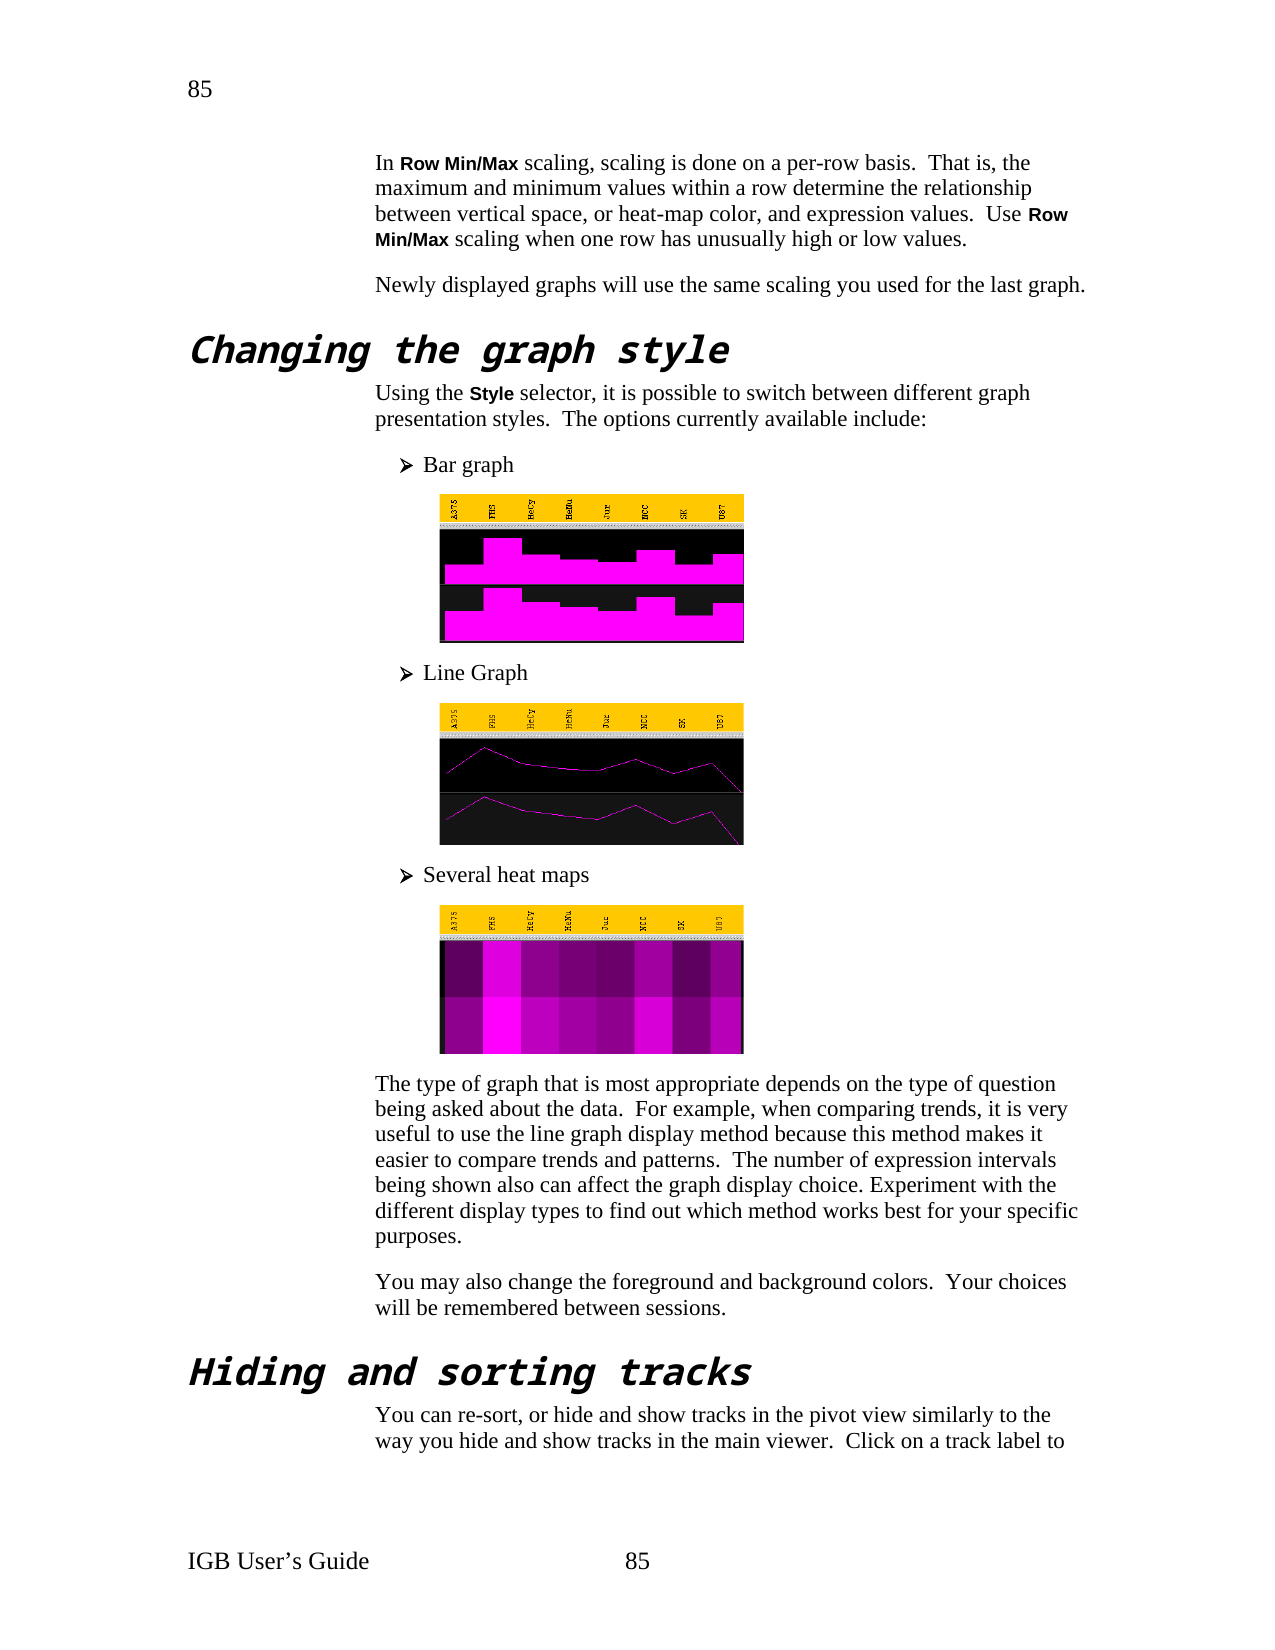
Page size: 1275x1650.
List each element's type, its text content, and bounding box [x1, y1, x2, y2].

list Line Graph [399, 660, 1087, 686]
list Bar graph [399, 452, 1087, 477]
text Using the Style selector, it is possible to switch between different graph presentation styles. The options currently available include: [375, 380, 1087, 431]
text Newly displayed graphs will use the same scaling you used for the last graph. [375, 272, 1087, 298]
subtitle Hiding and sorting tracks [187, 1345, 1087, 1396]
picture [439, 703, 744, 845]
text The type of graph that is most appropriate depends on the type of question being asked about the data. For example, when comparing trends, it is very useful to use the line graph display method because this method makes it easier to compare trends and patterns. The number of expression intervals being shown also can affect the graph display choice. Experiment with the different display types to find out which method works best for your specific purposes. [375, 1071, 1087, 1248]
picture [439, 905, 744, 1054]
picture [439, 494, 744, 643]
text In Row Min/Max scaling, scaling is done on a per-row basis. That is, the maximum and minimum values within a row determine the relationship between vertical space, or heat-map color, and expression values. Use Row Min/Max scaling when one row has unusually high or low values. [375, 150, 1087, 252]
subtitle Changing the graph style [187, 323, 1087, 374]
list Several heat maps [399, 862, 1087, 888]
text You can re-sort, or hide and show tracks in the pivot view similarly to the way you hide and show tracks in the main viewer. Click on a track label to [375, 1402, 1087, 1453]
text You may also change the foreground and background colors. Your choices will be remembered between sessions. [375, 1269, 1087, 1320]
